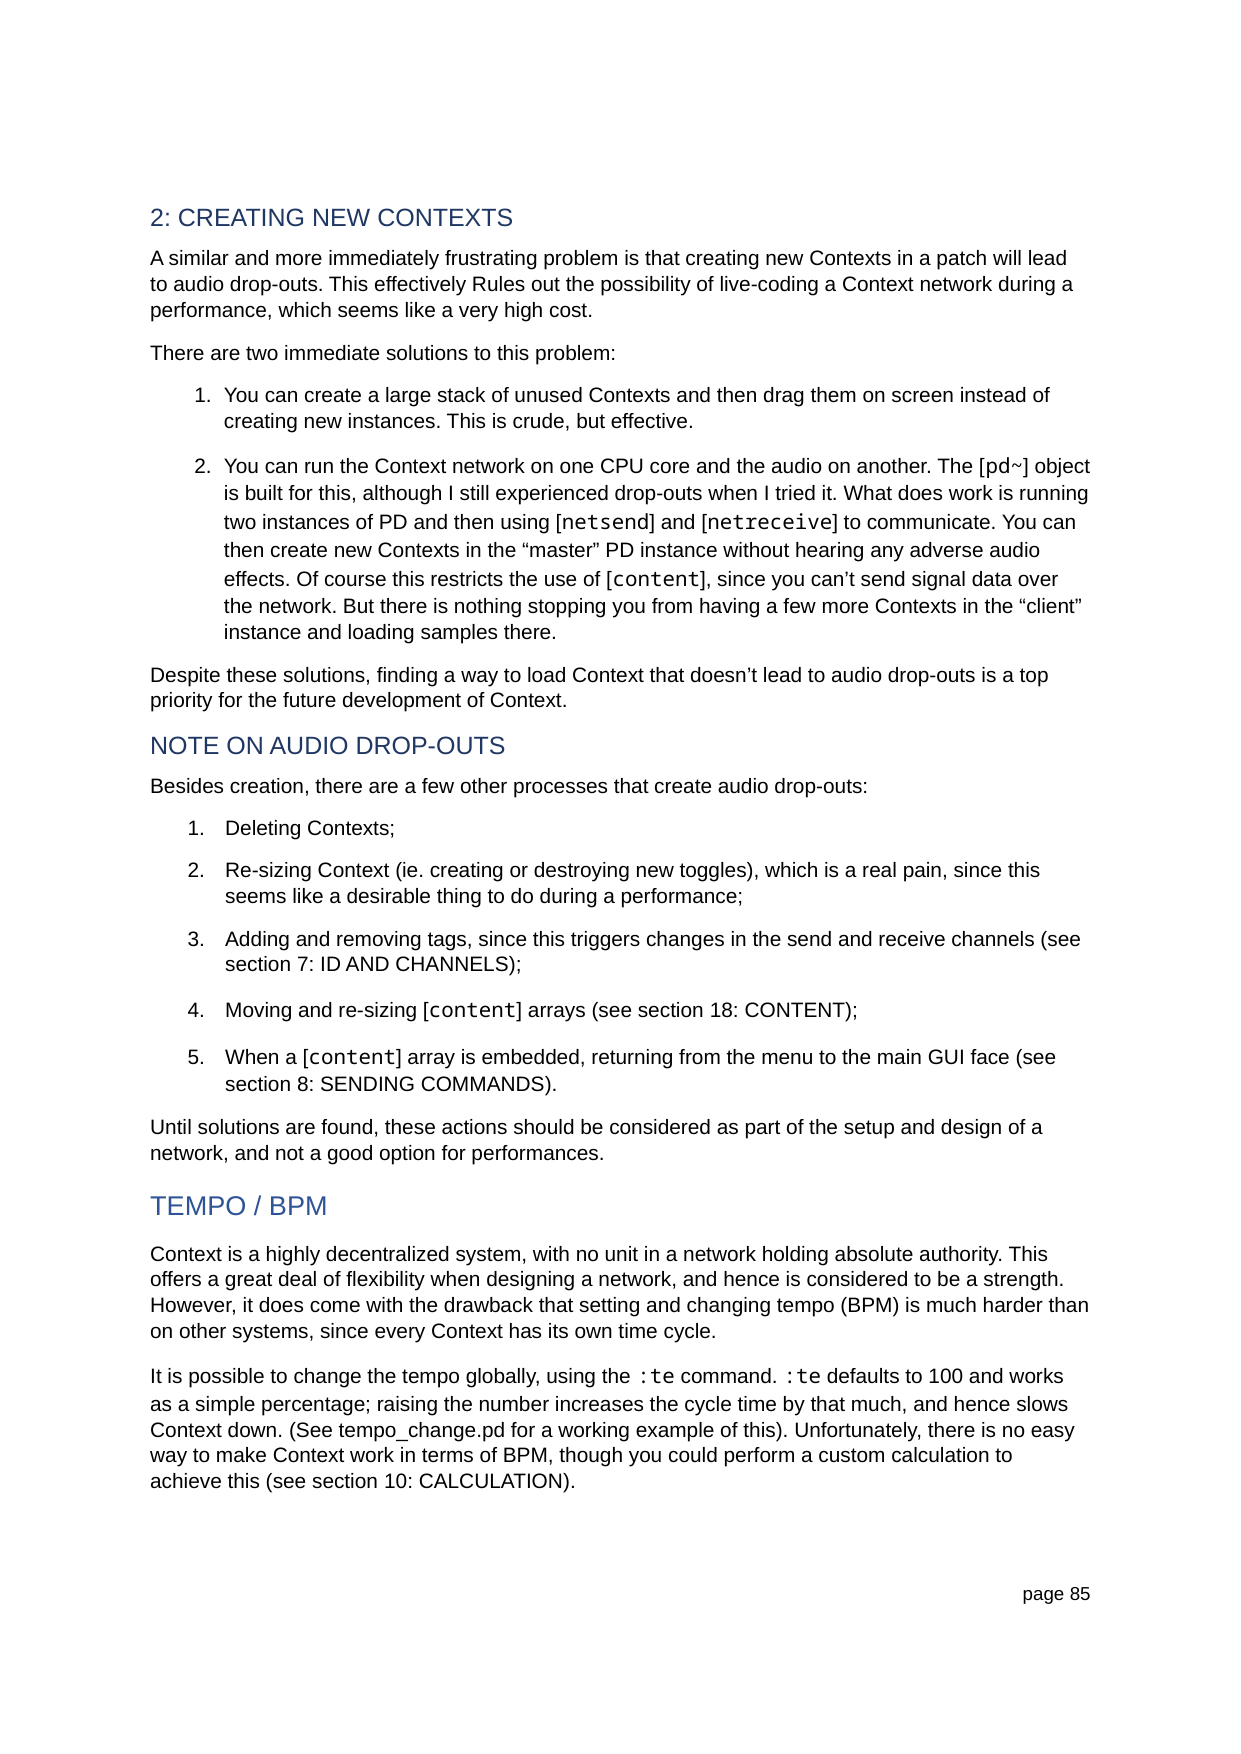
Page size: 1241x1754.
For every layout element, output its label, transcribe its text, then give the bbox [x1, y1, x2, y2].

list Moving and re-sizing [content] arrays (see section 18: CONTENT); [187, 995, 1090, 1023]
subtitle NOTE ON AUDIO DROP-OUTS [150, 731, 1090, 759]
text Until solutions are found, these actions should be considered as part of the setup and design of a network, and not a good option for performances. [150, 1114, 1090, 1164]
subtitle 2: CREATING NEW CONTEXTS [150, 203, 1090, 232]
text Besides creation, there are a few other processes that create audio drop-outs: [150, 773, 1090, 797]
list Adding and removing tags, since this triggers changes in the send and receive channels (see section 7: ID AND CHANNELS); [187, 926, 1090, 976]
list You can create a large stack of unused Contexts and then drag them on screen instead of creating new instances. This is crude, but effective. [194, 383, 1090, 432]
text Despite these solutions, finding a way to load Context that doesn’t lead to audio drop-outs is a top priority for the future development of Context. [150, 662, 1090, 712]
list You can run the Context network on one CPU core and the audio on another. The [pd~] object is built for this, although I still experienced drop-outs when I tried it. What does work is running two instances of PD and then using [netsend] and [netreceive] to communicate. You can then create new Contexts in the “master” PD instance without hearing any adverse audio effects. Of course this restricts the use of [content], since you can’t send signal data over the network. But there is nothing stopping you from having a few more Contexts in the “client” instance and loading samples there. [194, 451, 1090, 644]
text It is possible to change the tempo globally, using the :te command. :te defaults to 100 and works as a simple percentage; raising the number increases the cycle time by that much, and hence slows Context down. (See tempo_change.pd for a working example of this). Unfortunately, there is no easy way to make Context work in terms of BPM, though you could perform a custom calculation to achieve this (see section 10: CALCULATION). [150, 1361, 1090, 1493]
text There are two immediate solutions to this problem: [150, 340, 1090, 364]
text Context is a highly decentralized system, with no unit in a network holding absolute authority. This offers a great deal of flexibility when designing a network, and hence is considered to be a strength. However, it does come with the drawback that setting and changing tempo (BPM) is much harder than on other systems, since every Context has its own time cycle. [150, 1241, 1090, 1343]
list Deleting Contexts; [187, 816, 1090, 840]
subtitle TEMPO / BPM [150, 1190, 1090, 1221]
text A similar and more immediately frustrating problem is that creating new Contexts in a patch will lead to audio drop-outs. This effectively Rules out the possibility of live-coding a Context network during a performance, which seems like a very high cost. [150, 246, 1090, 322]
list When a [content] array is embedded, returning from the menu to the main GUI face (see section 8: SENDING COMMANDS). [187, 1042, 1090, 1096]
list Re-sizing Context (ie. creating or destroying new toggles), which is a real pain, since this seems like a desirable thing to do during a performance; [187, 858, 1090, 908]
